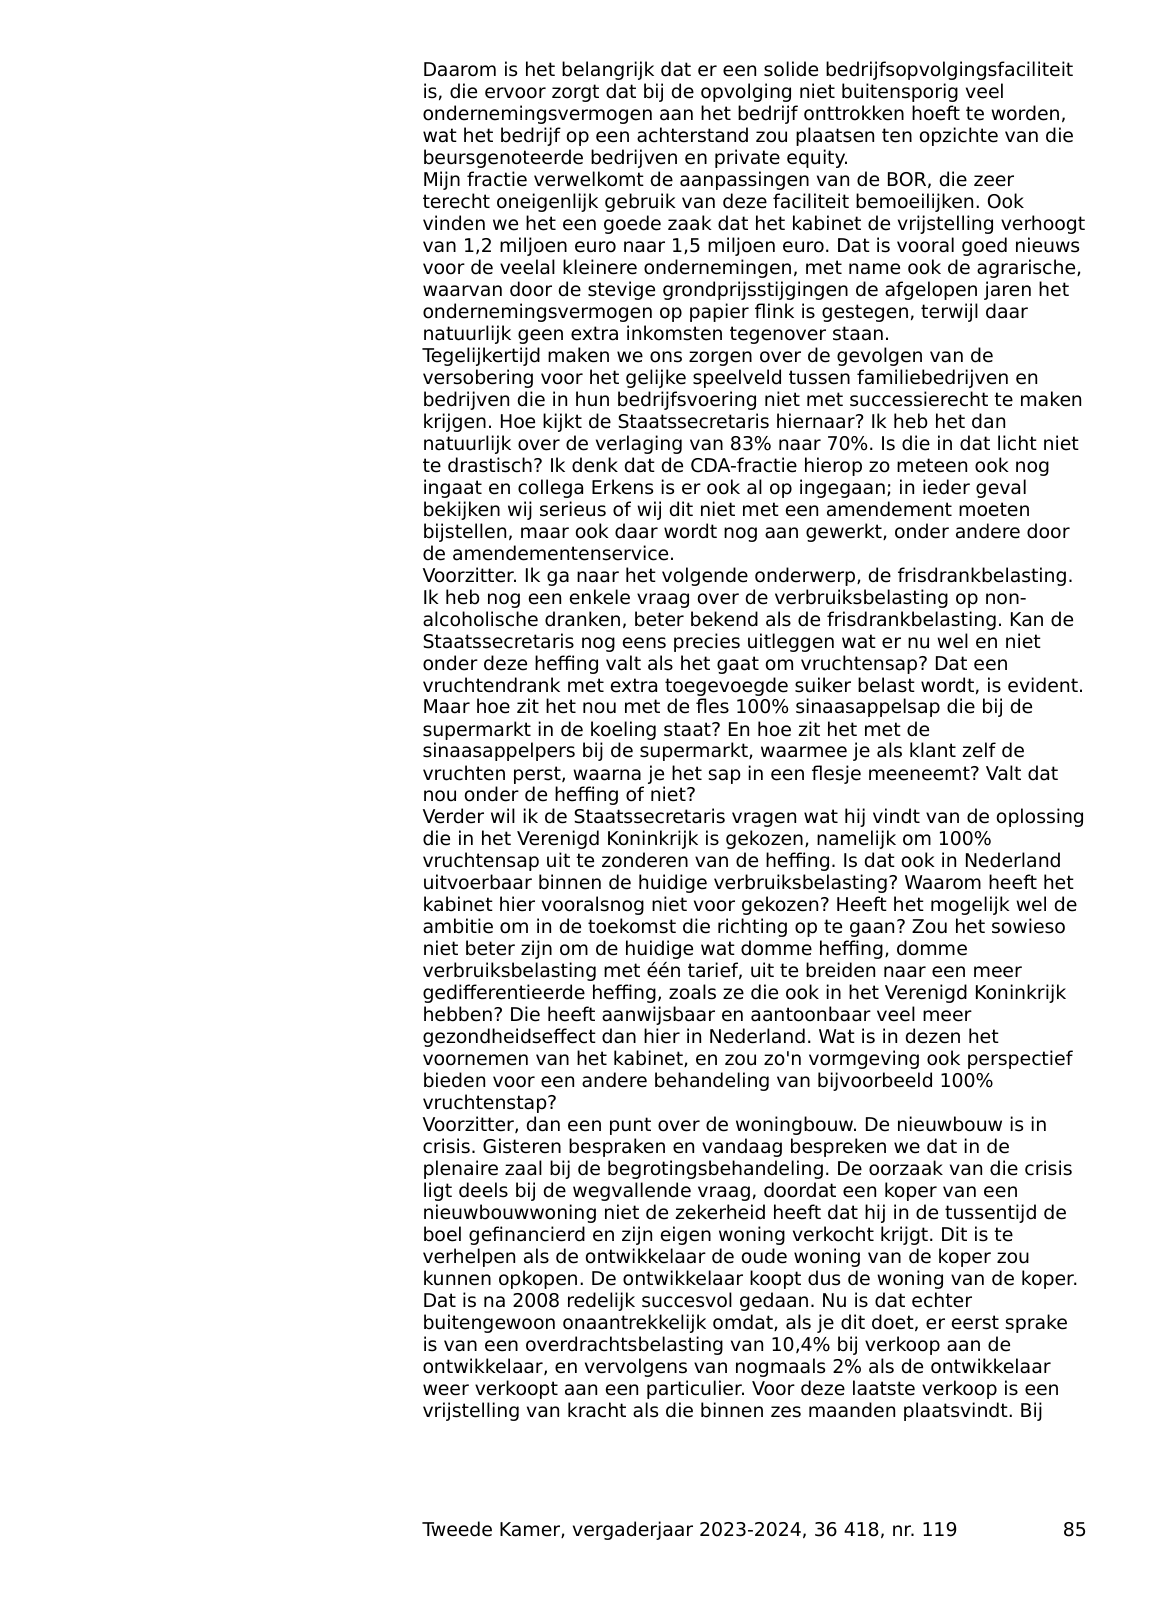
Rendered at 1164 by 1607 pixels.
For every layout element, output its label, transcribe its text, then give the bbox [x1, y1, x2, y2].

text Tegelijkertijd maken we ons zorgen over de gevolgen van de versobering voor het gelijke speelveld tussen familiebedrijven en bedrijven die in hun bedrijfsvoering niet met successierecht te maken krijgen. Hoe kijkt de Staatssecretaris hiernaar? Ik heb het dan natuurlijk over de verlaging van 83% naar 70%. Is die in dat licht niet te drastisch? Ik denk dat de CDA-fractie hierop zo meteen ook nog ingaat en collega Erkens is er ook al op ingegaan; in ieder geval bekijken wij serieus of wij dit niet met een amendement moeten bijstellen, maar ook daar wordt nog aan gewerkt, onder andere door de amendementenservice. [422, 345, 1087, 564]
text Mijn fractie verwelkomt de aanpassingen van de BOR, die zeer terecht oneigenlijk gebruik van deze faciliteit bemoeilijken. Ook vinden we het een goede zaak dat het kabinet de vrijstelling verhoogt van 1,2 miljoen euro naar 1,5 miljoen euro. Dat is vooral goed nieuws voor de veelal kleinere ondernemingen, met name ook de agrarische, waarvan door de stevige grondprijsstijgingen de afgelopen jaren het ondernemingsvermogen op papier flink is gestegen, terwijl daar natuurlijk geen extra inkomsten tegenover staan. [422, 169, 1087, 345]
text Voorzitter. Ik ga naar het volgende onderwerp, de frisdrankbelasting. Ik heb nog een enkele vraag over de verbruiksbelasting op non-alcoholische dranken, beter bekend als de frisdrankbelasting. Kan de Staatssecretaris nog eens precies uitleggen wat er nu wel en niet onder deze heffing valt als het gaat om vruchtensap? Dat een vruchtendrank met extra toegevoegde suiker belast wordt, is evident. Maar hoe zit het nou met de fles 100% sinaasappelsap die bij de supermarkt in de koeling staat? En hoe zit het met de sinaasappelpers bij de supermarkt, waarmee je als klant zelf de vruchten perst, waarna je het sap in een flesje meeneemt? Valt dat nou onder de heffing of niet? [422, 564, 1087, 806]
text Verder wil ik de Staatssecretaris vragen wat hij vindt van de oplossing die in het Verenigd Koninkrijk is gekozen, namelijk om 100% vruchtensap uit te zonderen van de heffing. Is dat ook in Nederland uitvoerbaar binnen de huidige verbruiksbelasting? Waarom heeft het kabinet hier vooralsnog niet voor gekozen? Heeft het mogelijk wel de ambitie om in de toekomst die richting op te gaan? Zou het sowieso niet beter zijn om de huidige wat domme heffing, domme verbruiksbelasting met één tarief, uit te breiden naar een meer gedifferentieerde heffing, zoals ze die ook in het Verenigd Koninkrijk hebben? Die heeft aanwijsbaar en aantoonbaar veel meer gezondheidseffect dan hier in Nederland. Wat is in dezen het voornemen van het kabinet, en zou zo'n vormgeving ook perspectief bieden voor een andere behandeling van bijvoorbeeld 100% vruchtenstap? [422, 806, 1087, 1114]
text Daarom is het belangrijk dat er een solide bedrijfsopvolgingsfaciliteit is, die ervoor zorgt dat bij de opvolging niet buitensporig veel ondernemingsvermogen aan het bedrijf onttrokken hoeft te worden, wat het bedrijf op een achterstand zou plaatsen ten opzichte van die beursgenoteerde bedrijven en private equity. [422, 59, 1087, 169]
text Voorzitter, dan een punt over de woningbouw. De nieuwbouw is in crisis. Gisteren bespraken en vandaag bespreken we dat in de plenaire zaal bij de begrotingsbehandeling. De oorzaak van die crisis ligt deels bij de wegvallende vraag, doordat een koper van een nieuwbouwwoning niet de zekerheid heeft dat hij in de tussentijd de boel gefinancierd en zijn eigen woning verkocht krijgt. Dit is te verhelpen als de ontwikkelaar de oude woning van de koper zou kunnen opkopen. De ontwikkelaar koopt dus de woning van de koper. Dat is na 2008 redelijk succesvol gedaan. Nu is dat echter buitengewoon onaantrekkelijk omdat, als je dit doet, er eerst sprake is van een overdrachtsbelasting van 10,4% bij verkoop aan de ontwikkelaar, en vervolgens van nogmaals 2% als de ontwikkelaar weer verkoopt aan een particulier. Voor deze laatste verkoop is een vrijstelling van kracht als die binnen zes maanden plaatsvindt. Bij [422, 1114, 1087, 1422]
